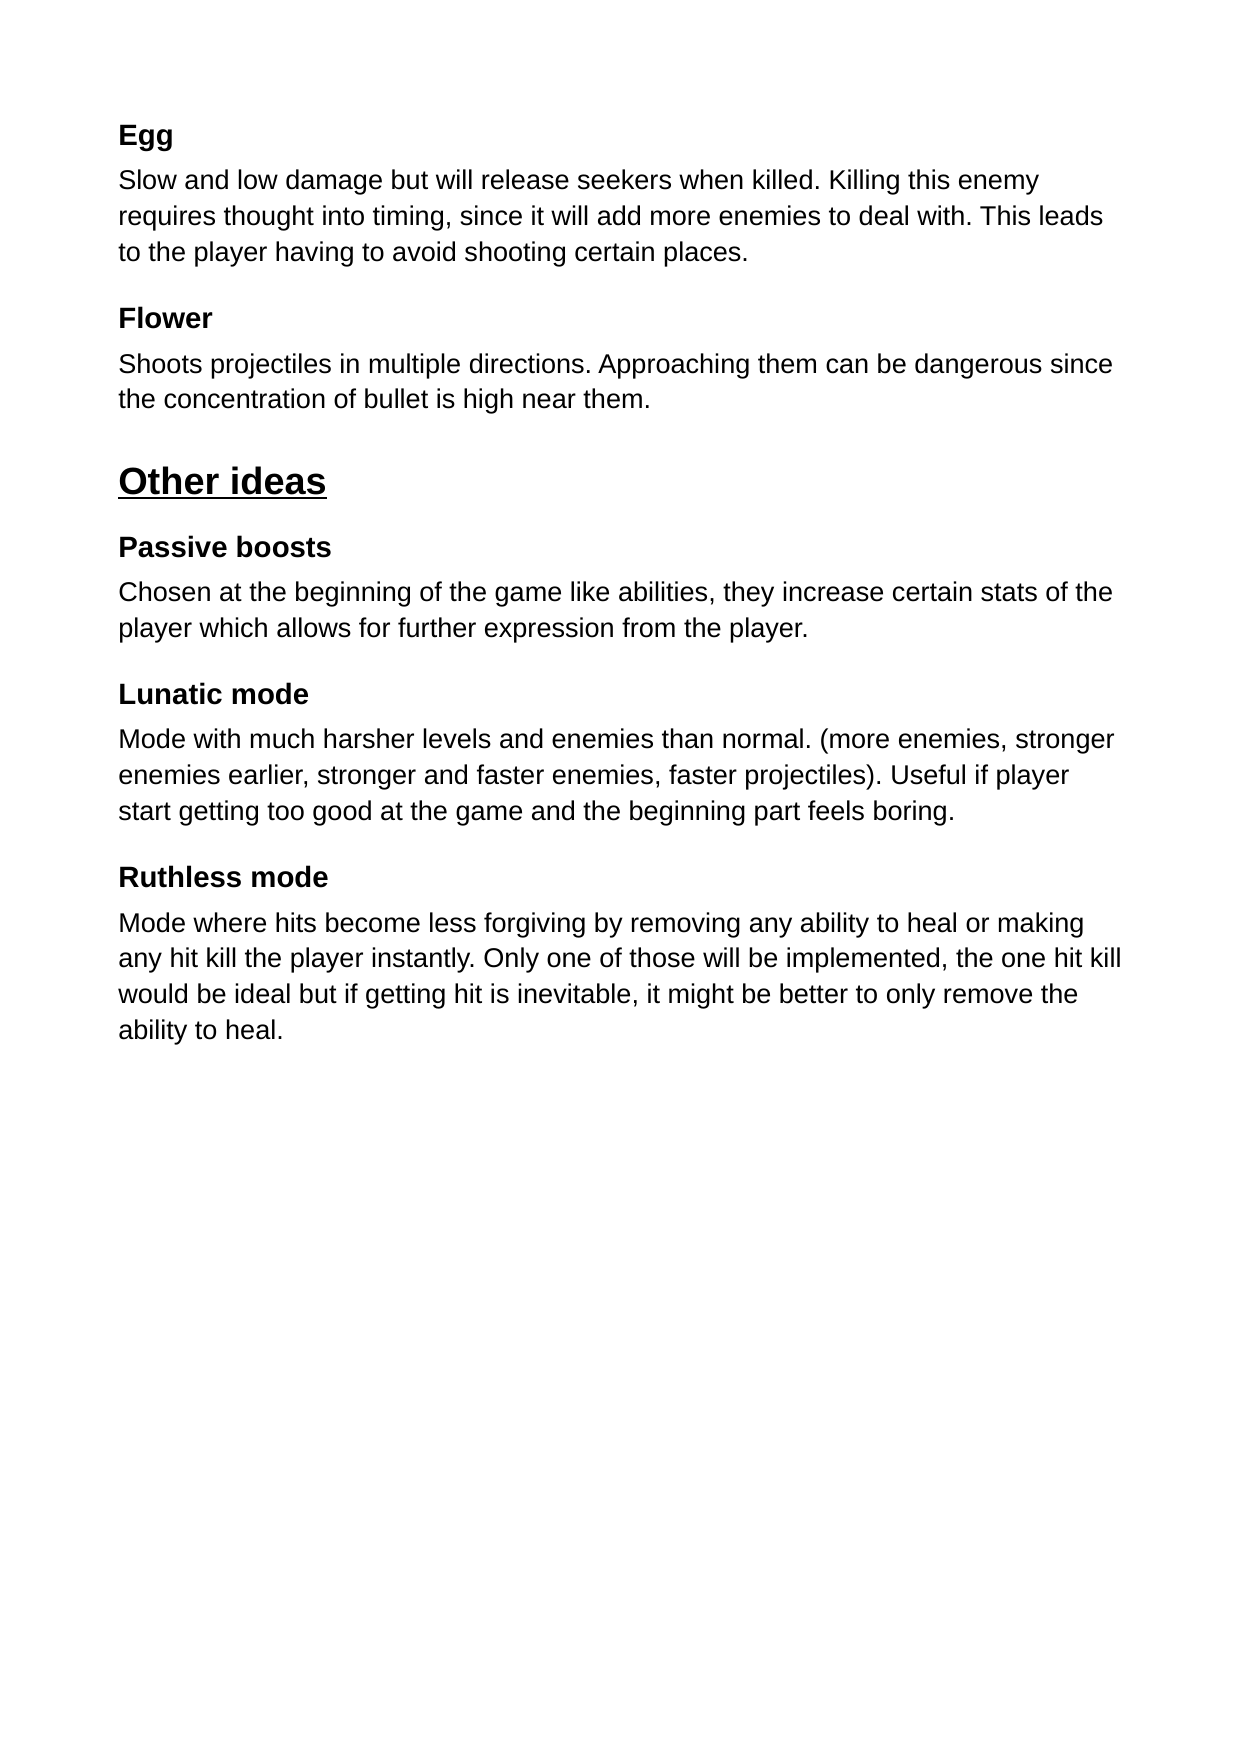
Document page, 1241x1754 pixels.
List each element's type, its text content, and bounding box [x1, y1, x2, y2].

subtitle Passive boosts [118, 530, 1122, 563]
text Shoots projectiles in multiple directions. Approaching them can be dangerous since the concentration of bullet is high near them. [118, 348, 1122, 415]
text Mode where hits become less forgiving by removing any ability to heal or making any hit kill the player instantly. Only one of those will be implemented, the one hit kill would be ideal but if getting hit is inevitable, it might be better to only remove the ability to heal. [118, 907, 1122, 1046]
text Chosen at the beginning of the game like abilities, they increase certain stats of the player which allows for further expression from the player. [118, 576, 1122, 643]
text Mode with much harsher levels and enemies than normal. (more enemies, stronger enemies earlier, stronger and faster enemies, faster projectiles). Useful if player start getting too good at the game and the beginning part feels boring. [118, 723, 1122, 826]
text Slow and low damage but will release seekers when killed. Killing this enemy requires thought into timing, since it will add more enemies to deal with. This leads to the player having to avoid shooting certain places. [118, 164, 1122, 267]
subtitle Ruthless mode [118, 860, 1122, 894]
subtitle Lunatic mode [118, 677, 1122, 711]
subtitle Flower [118, 301, 1122, 335]
subtitle Egg [118, 118, 1122, 152]
subtitle Other ideas [118, 459, 1122, 503]
